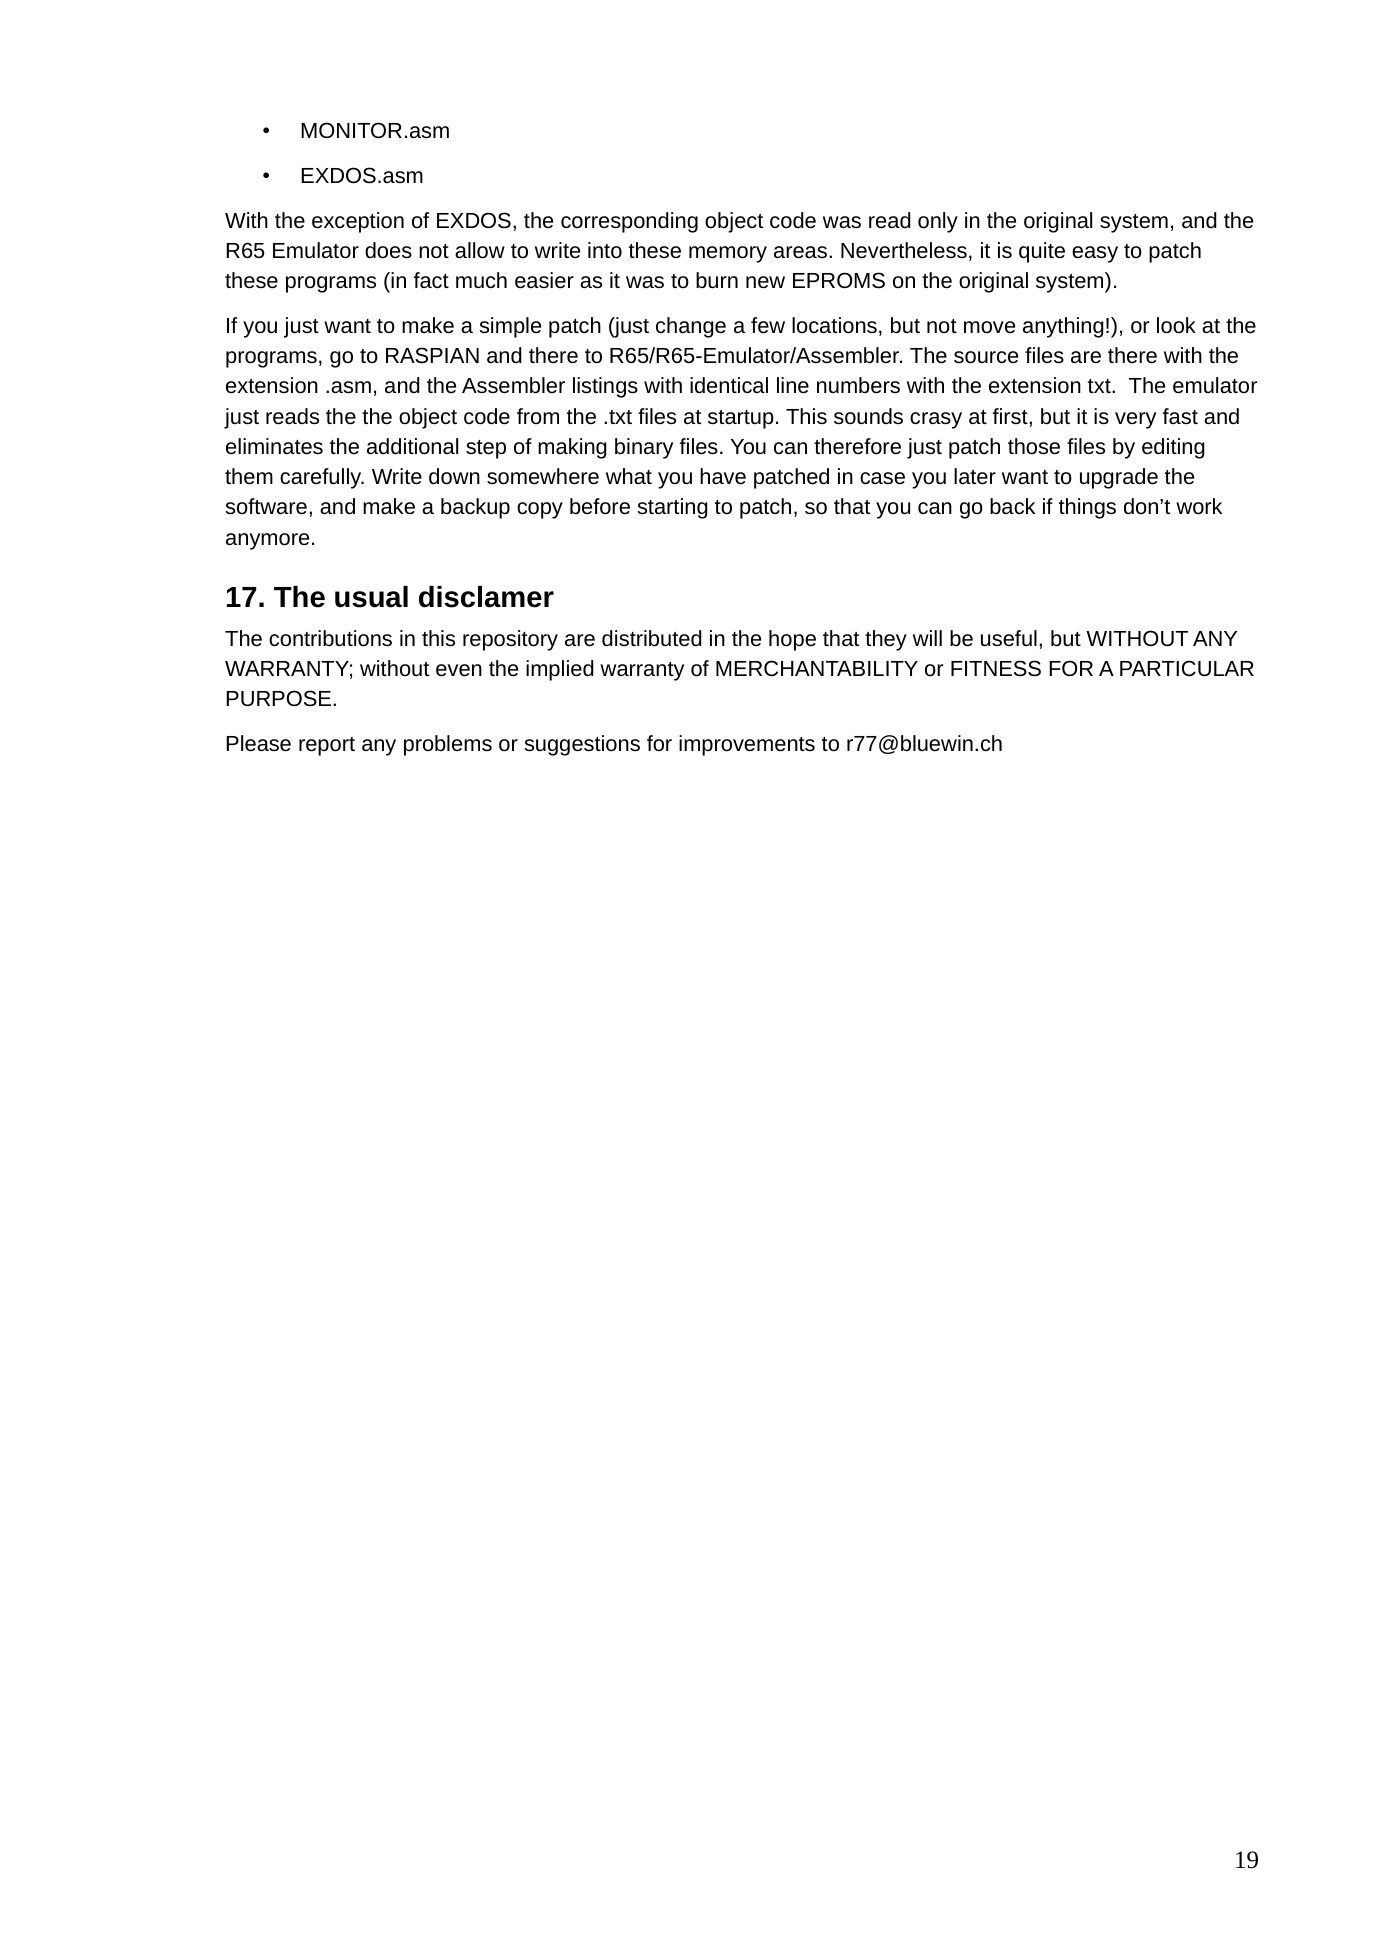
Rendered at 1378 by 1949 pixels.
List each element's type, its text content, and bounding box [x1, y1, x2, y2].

text Please report any problems or suggestions for improvements to r77@bluewin.ch [225, 731, 1259, 756]
text With the exception of EXDOS, the corresponding object code was read only in the original system, and the R65 Emulator does not allow to write into these memory areas. Nevertheless, it is quite easy to patch these programs (in fact much easier as it was to burn new EPROMS on the original system). [225, 208, 1259, 293]
subtitle 17. The usual disclamer [225, 579, 1259, 613]
text The contributions in this repository are distributed in the hope that they will be useful, but WITHOUT ANY WARRANTY; without even the implied warranty of MERCHANTABILITY or FITNESS FOR A PARTICULAR PURPOSE. [225, 626, 1259, 711]
text If you just want to make a simple patch (just change a few locations, but not move anything!), or look at the programs, go to RASPIAN and there to R65/R65-Emulator/Assembler. The source files are there with the extension .asm, and the Assembler listings with identical line numbers with the extension txt. The emulator just reads the the object code from the .txt files at startup. This sounds crasy at first, but it is very fast and eliminates the additional step of making binary files. You can therefore just patch those files by editing them carefully. Write down somewhere what you have patched in case you later want to upgrade the software, and make a backup copy before starting to patch, so that you can go back if things don’t work anymore. [225, 313, 1259, 549]
list EXDOS.asm [262, 163, 1259, 188]
list MONITOR.asm [262, 118, 1259, 143]
